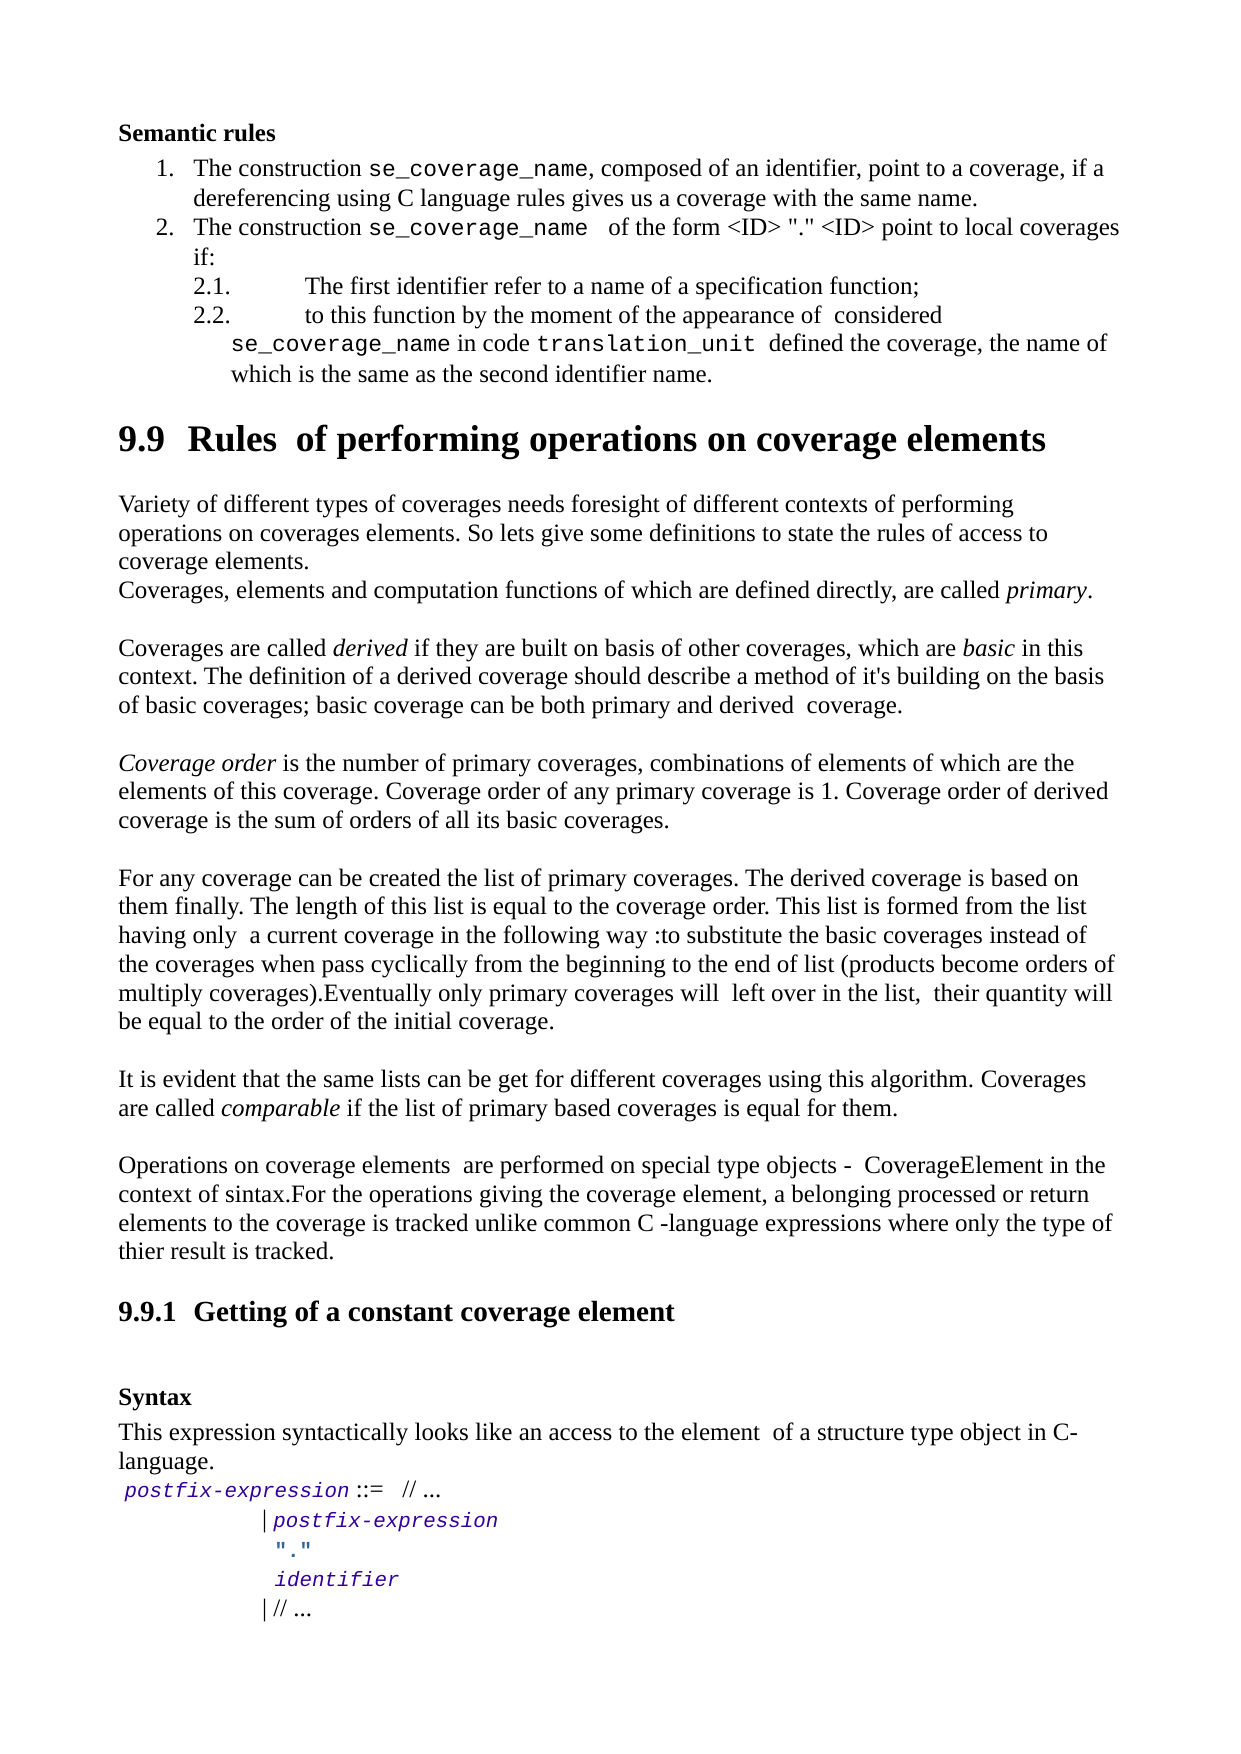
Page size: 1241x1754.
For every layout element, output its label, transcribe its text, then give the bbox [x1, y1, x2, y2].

text Coverage order is the number of primary coverages, combinations of elements of which are the elements of this coverage. Coverage order of any primary coverage is 1. Coverage order of derived coverage is the sum of orders of all its basic coverages. [118, 748, 1122, 834]
list The construction se_coverage_name, composed of an identifier, point to a coverage, if a dereferencing using C language rules gives us a coverage with the same name. [156, 153, 1122, 212]
list The first identifier refer to a name of a specification function; [193, 271, 1122, 300]
list to this function by the moment of the appearance of considered se_coverage_name in code translation_unit defined the coverage, the name of which is the same as the second identifier name. [193, 300, 1122, 387]
subtitle Syntax [118, 1382, 1122, 1411]
text Coverages, elements and computation functions of which are defined directly, are called primary. [118, 575, 1122, 604]
subtitle Semantic rules [118, 118, 1122, 147]
text For any coverage can be created the list of primary coverages. The derived coverage is based on them finally. The length of this list is equal to the coverage order. This list is formed from the list having only a current coverage in the following way :to substitute the basic coverages instead of the coverages when pass cyclically from the beginning to the end of list (products become orders of multiply coverages).Eventually only primary coverages will left over in the list, their quantity will be equal to the order of the initial coverage. [118, 863, 1122, 1035]
text Variety of different types of coverages needs foresight of different contexts of performing operations on coverages elements. So lets give some definitions to state the rules of access to coverage elements. [118, 489, 1122, 575]
text It is evident that the same lists can be get for different coverages using this algorithm. Coverages are called comparable if the list of primary based coverages is equal for them. [118, 1064, 1122, 1121]
text Operations on coverage elements are performed on special type objects - CoverageElement in the context of sintax.For the operations giving the coverage element, a belonging processed or return elements to the coverage is tracked unlike common C -language expressions where only the type of thier result is tracked. [118, 1150, 1122, 1265]
list The construction se_coverage_name of the form <ID> "." <ID> point to local coverages if: [156, 212, 1122, 271]
text This expression syntactically looks like an access to the element of a structure type object in C-language. [118, 1417, 1122, 1474]
subtitle Rules of performing operations on coverage elements [118, 417, 1122, 460]
text postfix-expression ::= // ... | postfix-expression "." identifier | // ... [118, 1474, 1122, 1622]
subtitle Getting of a constant coverage element [118, 1294, 1122, 1328]
text Coverages are called derived if they are built on basis of other coverages, which are basic in this context. The definition of a derived coverage should describe a method of it's building on the basis of basic coverages; basic coverage can be both primary and derived coverage. [118, 633, 1122, 719]
